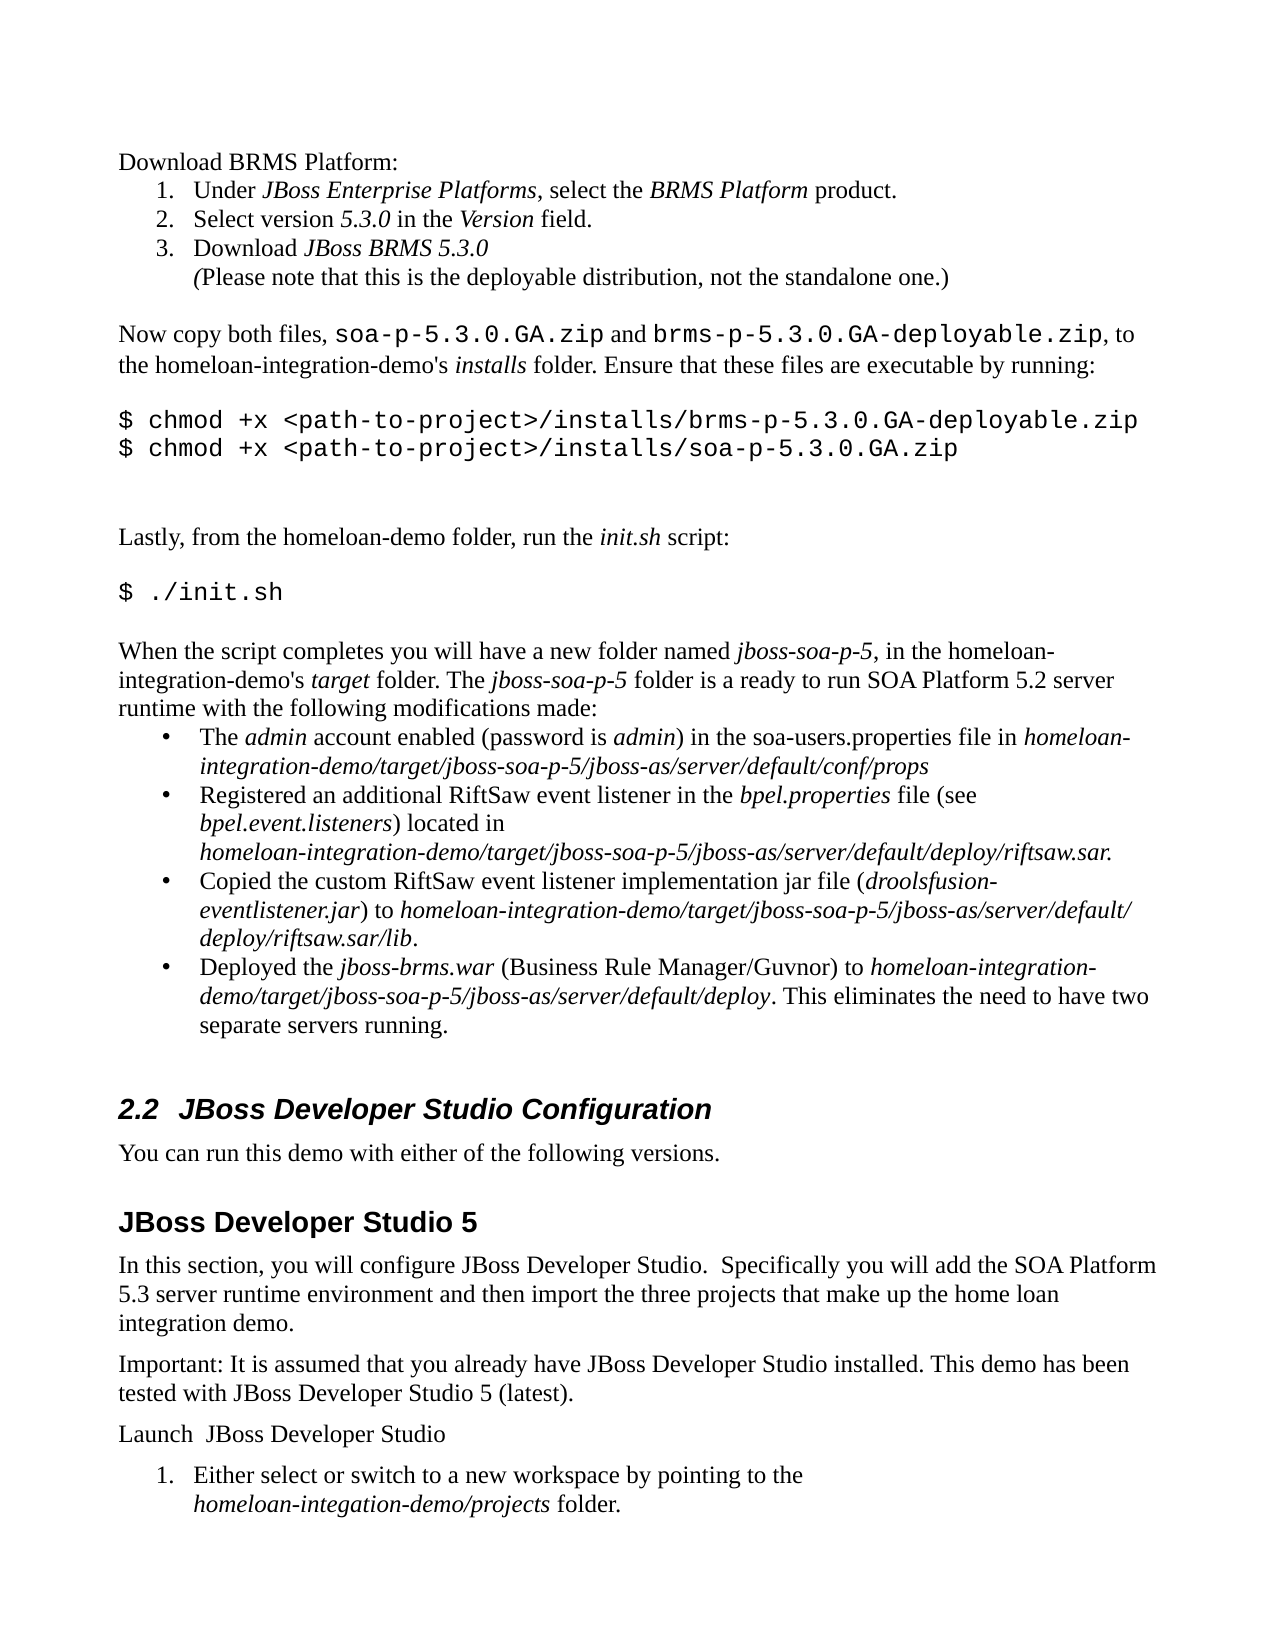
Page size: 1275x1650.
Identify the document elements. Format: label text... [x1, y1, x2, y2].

text Launch JBoss Developer Studio [118, 1419, 1157, 1448]
text Download BRMS Platform: [118, 118, 1157, 176]
list Deployed the jboss-brms.war (Business Rule Manager/Guvnor) to homeloan-integration-demo/target/jboss-soa-p-5/jboss-as/server/default/deploy. This eliminates the need to have two separate servers running. [162, 952, 1157, 1038]
list Registered an additional RiftSaw event listener in the bpel.properties file (see bpel.event.listeners) located in homeloan-integration-demo/target/jboss-soa-p-5/jboss-as/server/default/deploy/riftsaw.sar. [162, 780, 1157, 866]
text When the script completes you will have a new folder named jboss-soa-p-5, in the homeloan-integration-demo's target folder. The jboss-soa-p-5 folder is a ready to run SOA Platform 5.2 server runtime with the following modifications made: [118, 636, 1157, 722]
subtitle JBoss Developer Studio 5 [118, 1204, 1157, 1238]
text $ chmod +x <path-to-project>/installs/brms-p-5.3.0.GA-deployable.zip [118, 408, 1157, 436]
text Important: It is assumed that you already have JBoss Developer Studio installed. This demo has been tested with JBoss Developer Studio 5 (latest). [118, 1349, 1157, 1407]
text In this section, you will configure JBoss Developer Studio. Specifically you will add the SOA Platform 5.3 server runtime environment and then import the three projects that make up the home loan integration demo. [118, 1251, 1157, 1337]
list Under JBoss Enterprise Platforms, select the BRMS Platform product. [156, 176, 1157, 204]
list Download JBoss BRMS 5.3.0 (Please note that this is the deployable distribution, not the standalone one.) [156, 233, 1157, 291]
text $ chmod +x <path-to-project>/installs/soa-p-5.3.0.GA.zip [118, 436, 1157, 464]
list The admin account enabled (password is admin) in the soa-users.properties file in homeloan-integration-demo/target/jboss-soa-p-5/jboss-as/server/default/conf/props [162, 722, 1157, 780]
text Lastly, from the homeloan-demo folder, run the init.sh script: [118, 522, 1157, 551]
list Copied the custom RiftSaw event listener implementation jar file (droolsfusion-eventlistener.jar) to homeloan-integration-demo/target/jboss-soa-p-5/jboss-as/server/default/deploy/riftsaw.sar/lib. [162, 866, 1157, 952]
text You can run this demo with either of the following versions. [118, 1138, 1157, 1167]
text $ ./init.sh [118, 579, 1157, 608]
list Select version 5.3.0 in the Version field. [156, 204, 1157, 233]
list Either select or switch to a new workspace by pointing to the homeloan-integation-demo/projects folder. [156, 1461, 1157, 1518]
text Now copy both files, soa-p-5.3.0.GA.zip and brms-p-5.3.0.GA-deployable.zip, to the homeloan-integration-demo's installs folder. Ensure that these files are executable by running: [118, 319, 1157, 379]
subtitle JBoss Developer Studio Configuration [118, 1092, 1157, 1126]
